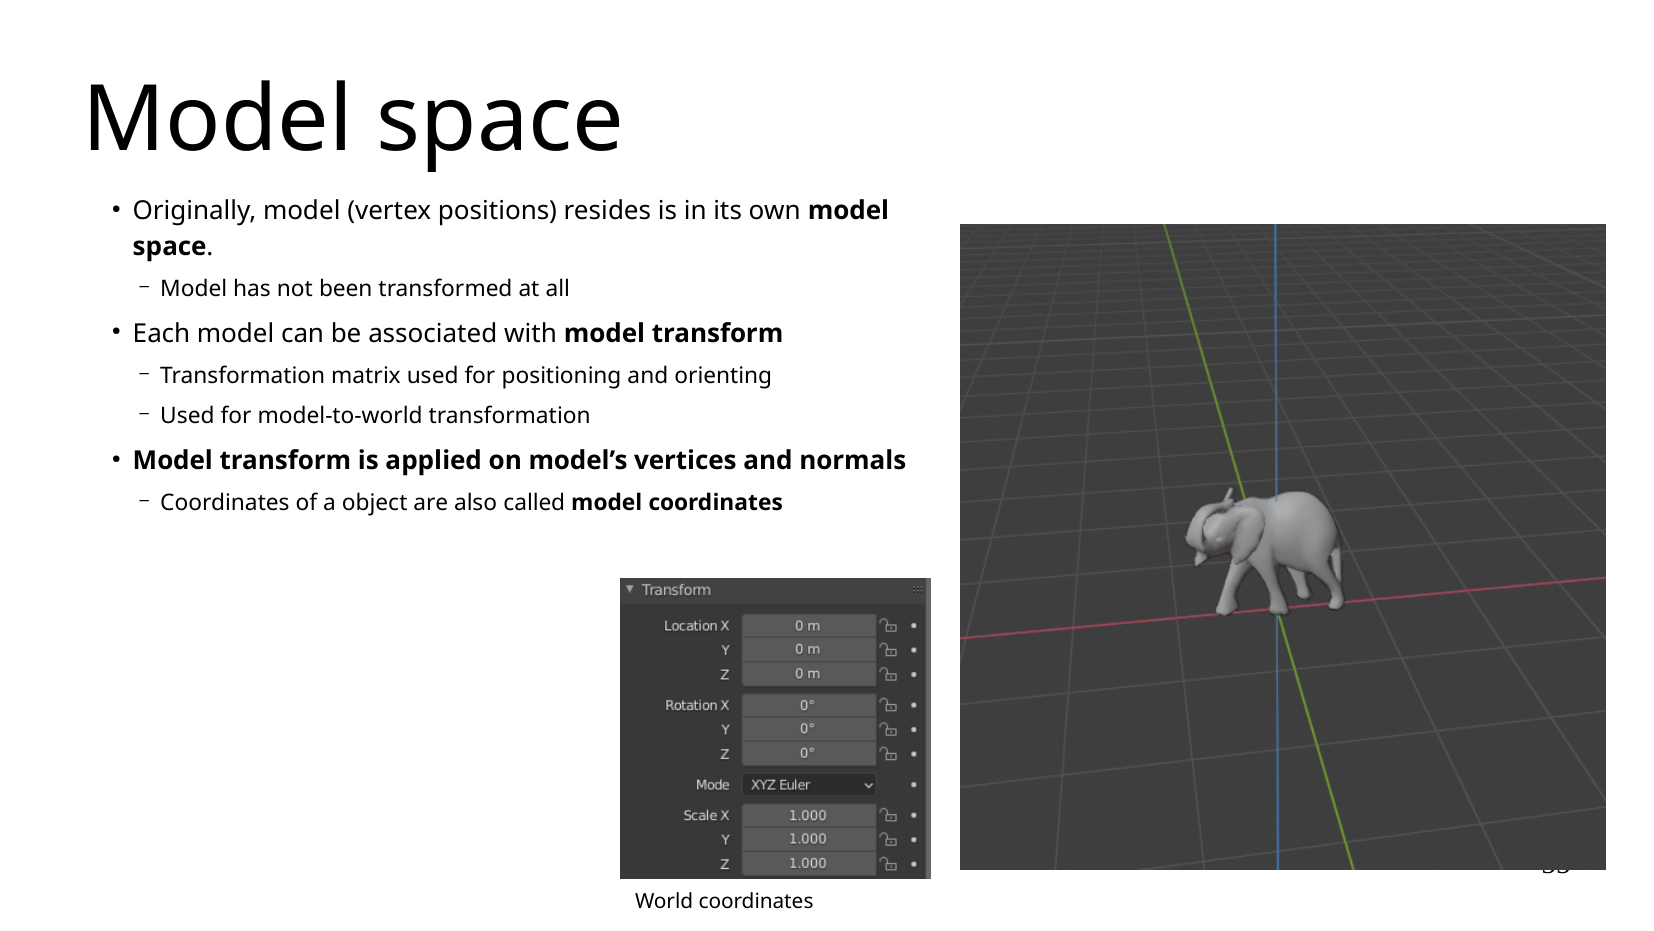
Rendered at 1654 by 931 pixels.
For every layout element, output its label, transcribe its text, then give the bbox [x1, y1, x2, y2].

picture [960, 224, 1606, 871]
list Originally, model (vertex positions) resides is in its own model space. Model has not been transformed at all Each model can be associated with model transform Transformation matrix used for positioning and orienting Used for model-to-world transformation Model transform is applied on model’s vertices and normals Coordinates of a object are also called model coordinates [105, 192, 916, 556]
text_box World coordinates [620, 878, 831, 931]
title Model space [82, 37, 1571, 193]
picture [620, 578, 931, 879]
